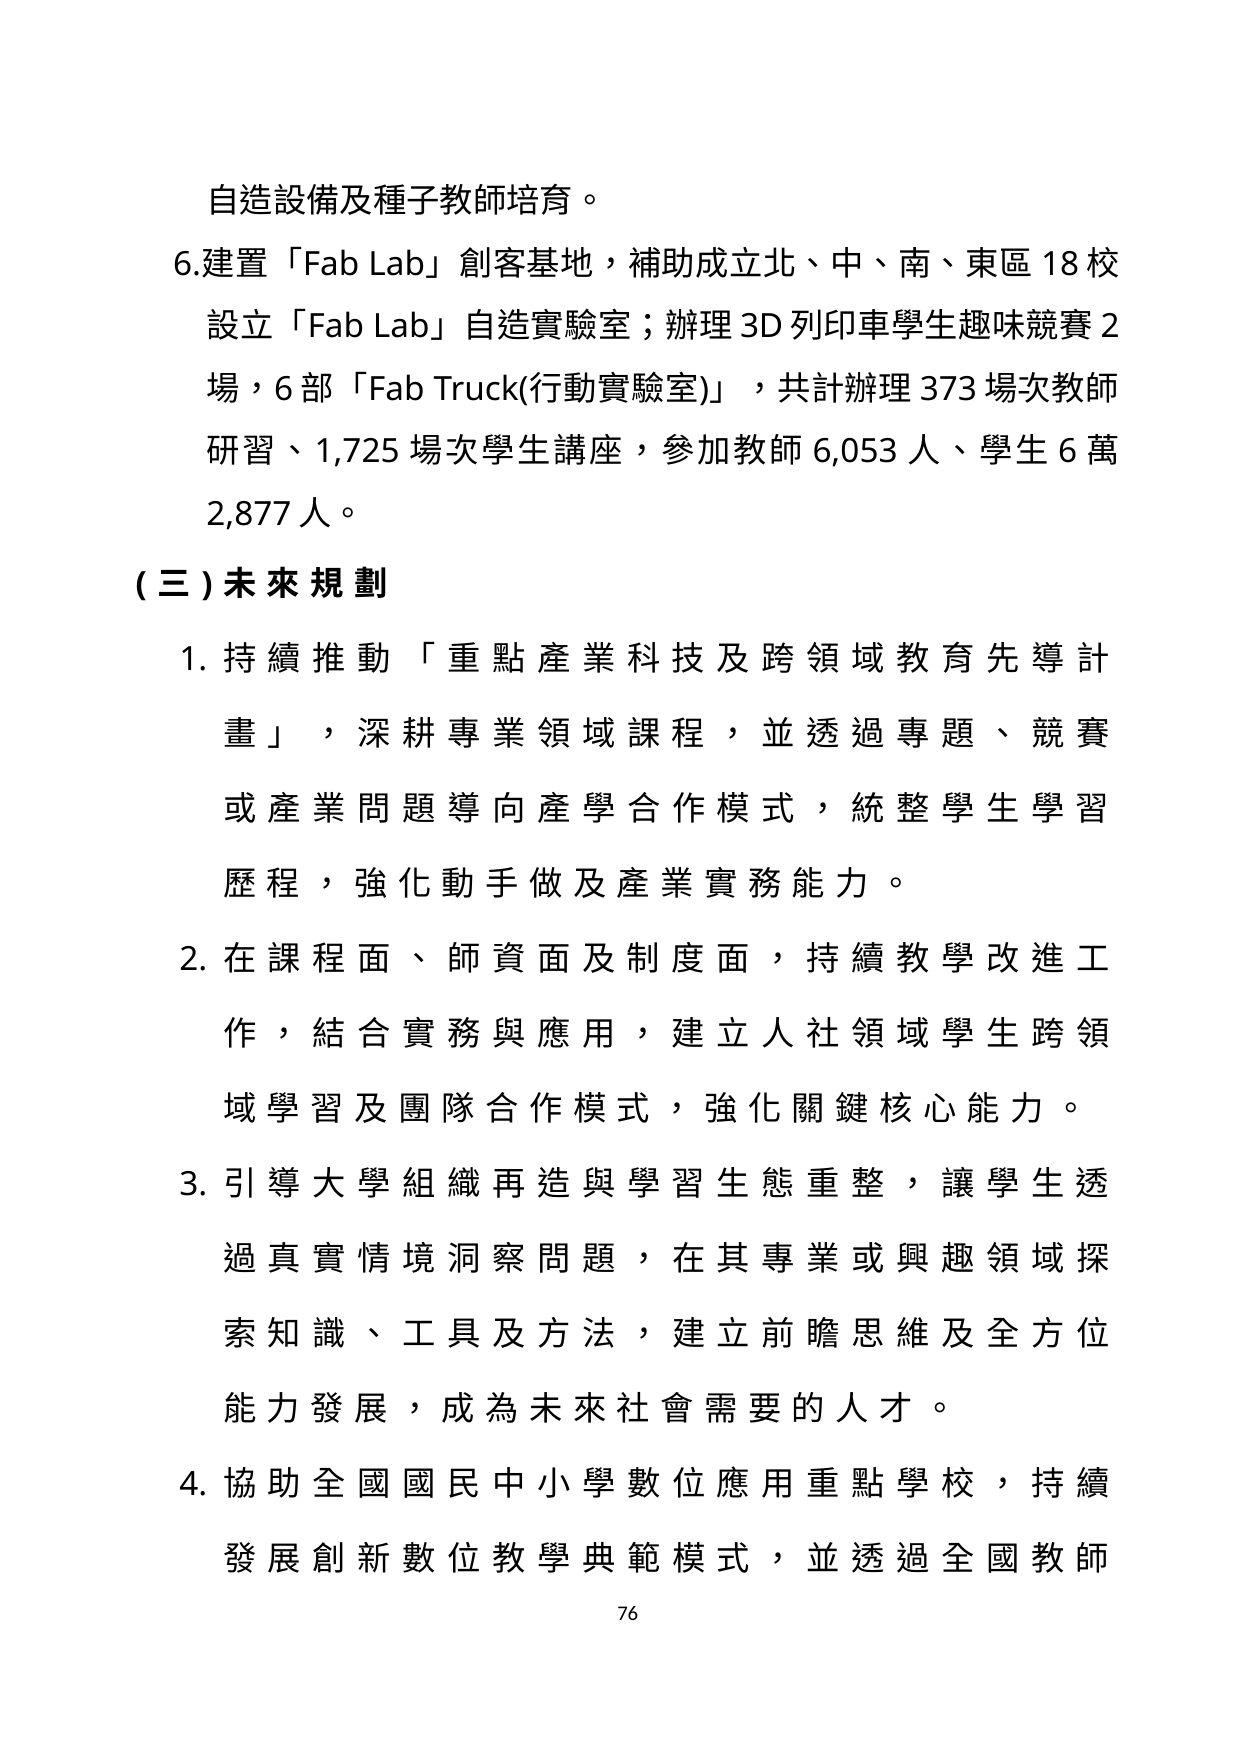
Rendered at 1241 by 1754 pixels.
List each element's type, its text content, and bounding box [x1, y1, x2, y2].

text 自造設備及種子教師培育。 [173, 162, 1120, 225]
text (三)未來規劃 [135, 537, 1120, 612]
list 引導大學組織再造與學習生態重整，讓學生透過真實情境洞察問題，在其專業或興趣領域探索知識、工具及方法，建立前瞻思維及全方位能力發展，成為未來社會需要的人才。 [165, 1137, 1120, 1437]
text 6.建置「Fab Lab」創客基地，補助成立北、中、南、東區18校設立「Fab Lab」自造實驗室；辦理3D列印車學生趣味競賽2場，6部「Fab Truck(行動實驗室)」，共計辦理373場次教師研習、1,725場次學生講座，參加教師6,053人、學生6萬2,877人。 [173, 225, 1120, 537]
list 在課程面、師資面及制度面，持續教學改進工作，結合實務與應用，建立人社領域學生跨領域學習及團隊合作模式，強化關鍵核心能力。 [165, 912, 1120, 1137]
list 持續推動「重點產業科技及跨領域教育先導計畫」，深耕專業領域課程，並透過專題、競賽或產業問題導向產學合作模式，統整學生學習歷程，強化動手做及產業實務能力。 [165, 612, 1120, 912]
list 協助全國國民中小學數位應用重點學校，持續發展創新數位教學典範模式，並透過全國教師 [165, 1437, 1120, 1587]
